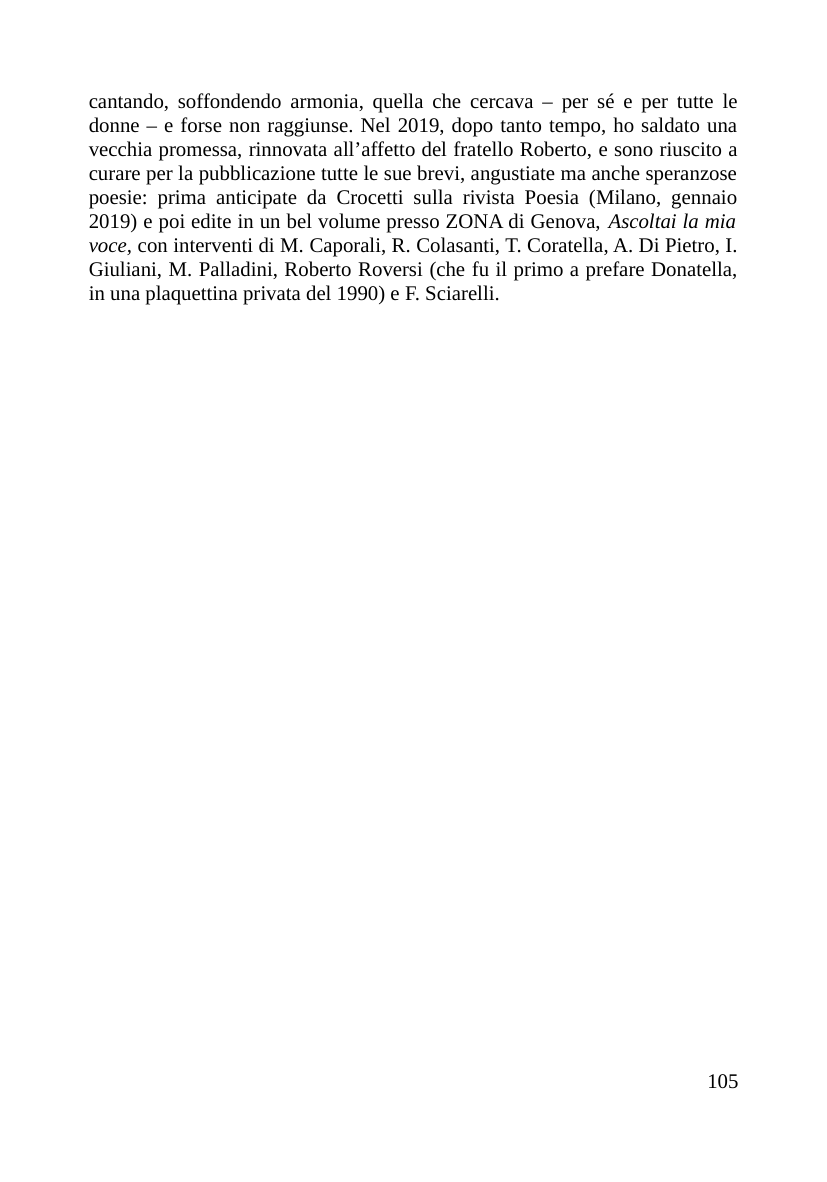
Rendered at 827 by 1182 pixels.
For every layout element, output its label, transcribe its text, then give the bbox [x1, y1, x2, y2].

text cantando, soffondendo armonia, quella che cercava – per sé e per tutte le donne – e forse non raggiunse. Nel 2019, dopo tanto tempo, ho saldato una vecchia promessa, rinnovata all’affetto del fratello Roberto, e sono riuscito a curare per la pubblicazione tutte le sue brevi, angustiate ma anche speranzose poesie: prima anticipate da Crocetti sulla rivista Poesia (Milano, gennaio 2019) e poi edite in un bel volume presso ZONA di Genova, Ascoltai la mia voce, con interventi di M. Caporali, R. Colasanti, T. Coratella, A. Di Pietro, I. Giuliani, M. Palladini, Roberto Roversi (che fu il primo a prefare Donatella, in una plaquettina privata del 1990) e F. Sciarelli. [88, 88, 738, 305]
